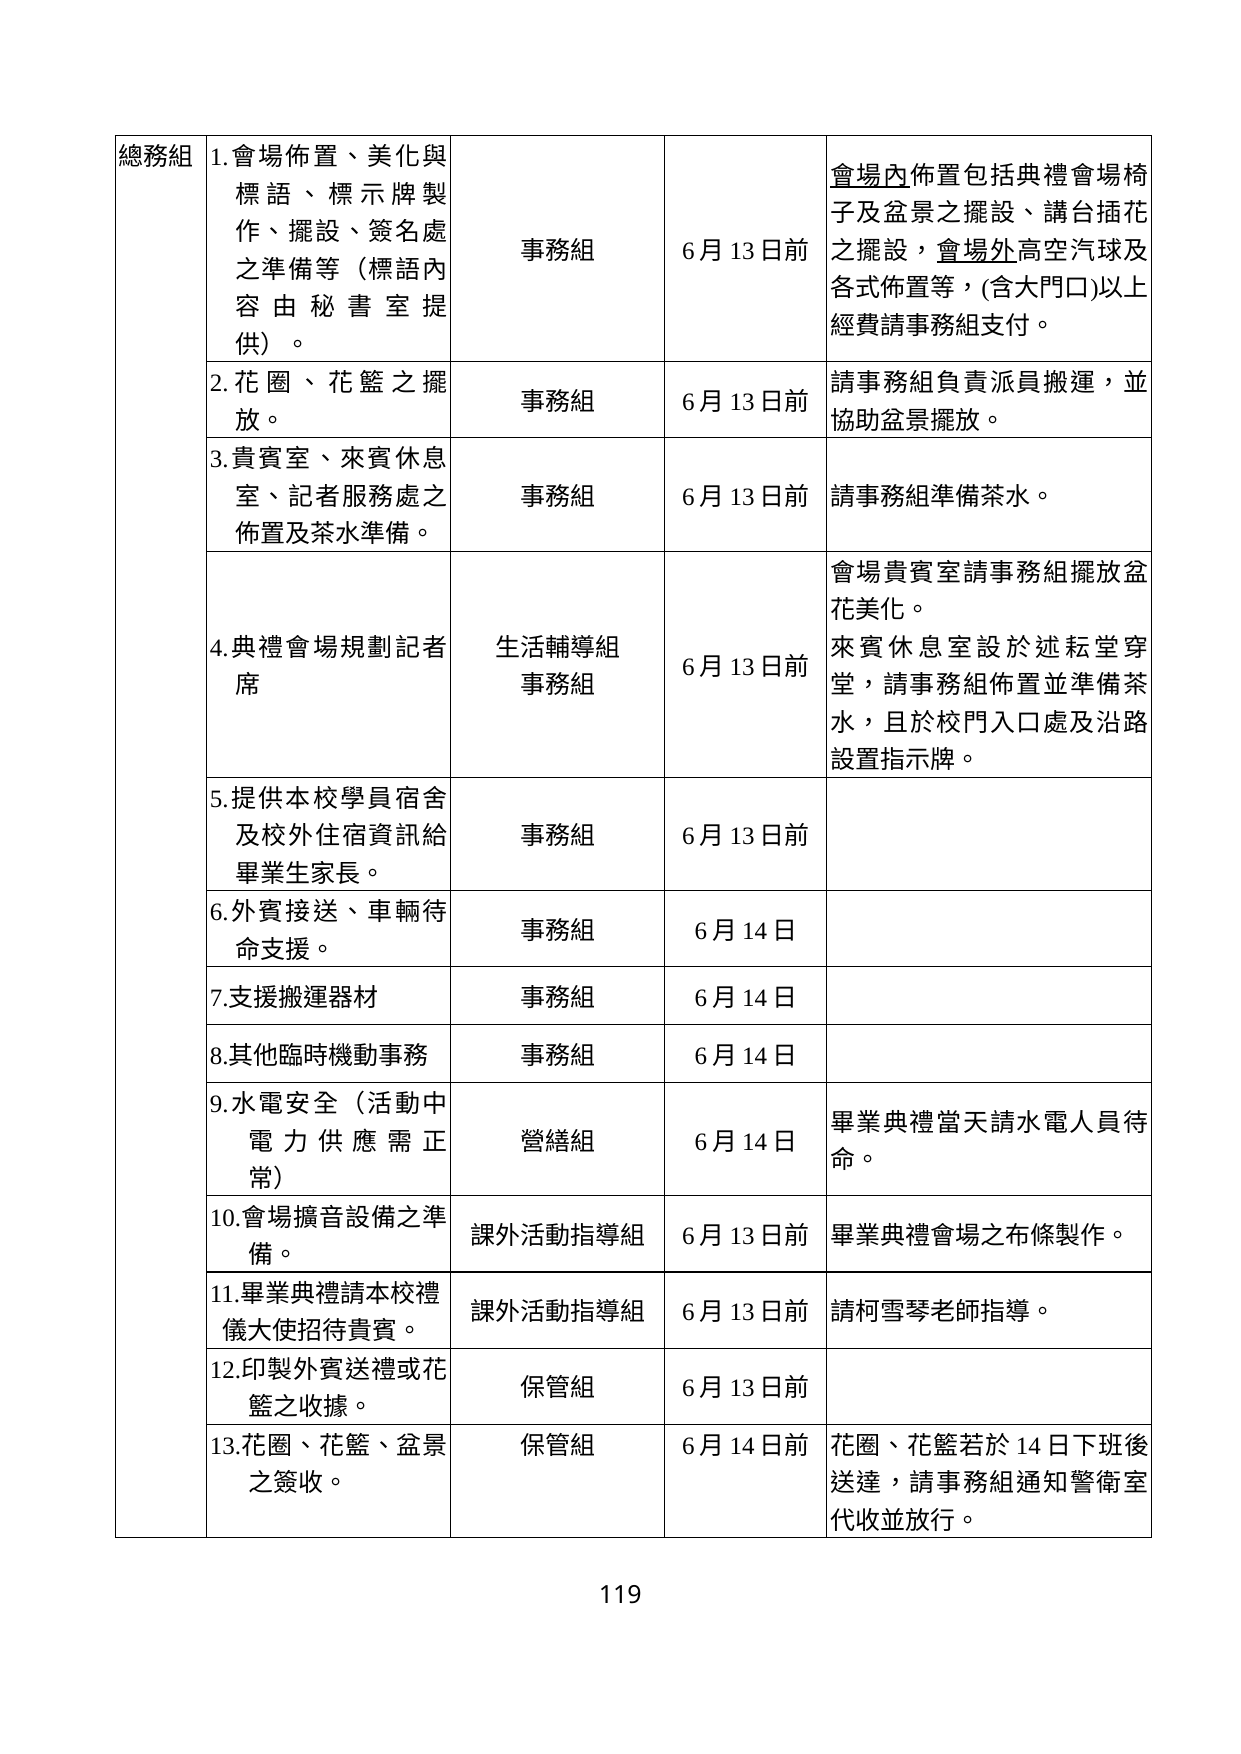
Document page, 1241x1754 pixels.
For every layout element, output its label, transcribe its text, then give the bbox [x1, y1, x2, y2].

table_cell 13.花圈、花籃、盆景之簽收。 [207, 1425, 450, 1537]
table_cell 事務組 [451, 1025, 664, 1082]
table_cell 6月14日 [665, 967, 826, 1024]
table_cell 10.會場擴音設備之準備。 [207, 1196, 450, 1271]
table_cell 請事務組負責派員搬運，並協助盆景擺放。 [827, 362, 1151, 437]
table_cell 事務組 [451, 362, 664, 437]
table_cell 3.貴賓室、來賓休息室、記者服務處之佈置及茶水準備。 [207, 438, 450, 551]
table_cell 6.外賓接送、車輛待命支援。 [207, 891, 450, 966]
table_cell 會場貴賓室請事務組擺放盆花美化。 來賓休息室設於述耘堂穿堂，請事務組佈置並準備茶水，且於校門入口處及沿路設置指示牌。 [827, 552, 1151, 777]
table_cell 會場內佈置包括典禮會場椅子及盆景之擺設、講台插花之擺設，會場外高空汽球及各式佈置等，(含大門口)以上經費請事務組支付。 [827, 136, 1151, 361]
table_cell 保管組 [451, 1349, 664, 1423]
table_cell 6月14日 [665, 1025, 826, 1082]
table_cell 6月14日 [665, 891, 826, 966]
table_cell 6月13日前 [665, 1349, 826, 1423]
table_cell 畢業典禮會場之布條製作。 [827, 1196, 1151, 1271]
table_cell 6月13日前 [665, 778, 826, 890]
table_cell 2.花圈、花籃之擺放。 [207, 362, 450, 437]
table_cell 保管組 [451, 1425, 664, 1537]
table_cell 事務組 [451, 438, 664, 551]
table_cell 9.水電安全（活動中電力供應需正常） [207, 1083, 450, 1195]
table_cell 請事務組準備茶水。 [827, 438, 1151, 551]
table_cell [827, 1349, 1151, 1423]
table_cell 生活輔導組 事務組 [451, 552, 664, 777]
table_cell 6月14日 [665, 1083, 826, 1195]
table_cell 事務組 [451, 891, 664, 966]
table_cell 事務組 [451, 136, 664, 361]
table_cell 事務組 [451, 967, 664, 1024]
table_cell 事務組 [451, 778, 664, 890]
table_cell 課外活動指導組 [451, 1196, 664, 1271]
table_cell 課外活動指導組 [451, 1273, 664, 1347]
table_cell 4.典禮會場規劃記者 席 [207, 552, 450, 777]
table_cell 6月13日前 [665, 1196, 826, 1271]
table_cell 總務組 [116, 136, 206, 1537]
table_cell 7.支援搬運器材 [207, 967, 450, 1024]
table_cell 6月13日前 [665, 136, 826, 361]
table_cell 6月13日前 [665, 362, 826, 437]
table_cell 請柯雪琴老師指導。 [827, 1273, 1151, 1347]
table_cell [827, 778, 1151, 890]
table_cell 12.印製外賓送禮或花籃之收據。 [207, 1349, 450, 1423]
table_cell 6月13日前 [665, 1273, 826, 1347]
table_cell 6月14日前 [665, 1425, 826, 1537]
table_cell 1.會場佈置、美化與標語、標示牌製作、擺設、簽名處之準備等（標語內容由秘書室提供）。 [207, 136, 450, 361]
table_cell 6月13日前 [665, 552, 826, 777]
table_cell 5.提供本校學員宿舍及校外住宿資訊給畢業生家長。 [207, 778, 450, 890]
table_cell 11.畢業典禮請本校禮 儀大使招待貴賓。 [207, 1273, 450, 1347]
table_cell 畢業典禮當天請水電人員待命。 [827, 1083, 1151, 1195]
table_cell [827, 967, 1151, 1024]
table_cell [827, 891, 1151, 966]
table_cell 花圈、花籃若於14日下班後送達，請事務組通知警衛室代收並放行。 [827, 1425, 1151, 1537]
table_cell 6月13日前 [665, 438, 826, 551]
table_cell [827, 1025, 1151, 1082]
table_cell 8.其他臨時機動事務 [207, 1025, 450, 1082]
table_cell 營繕組 [451, 1083, 664, 1195]
